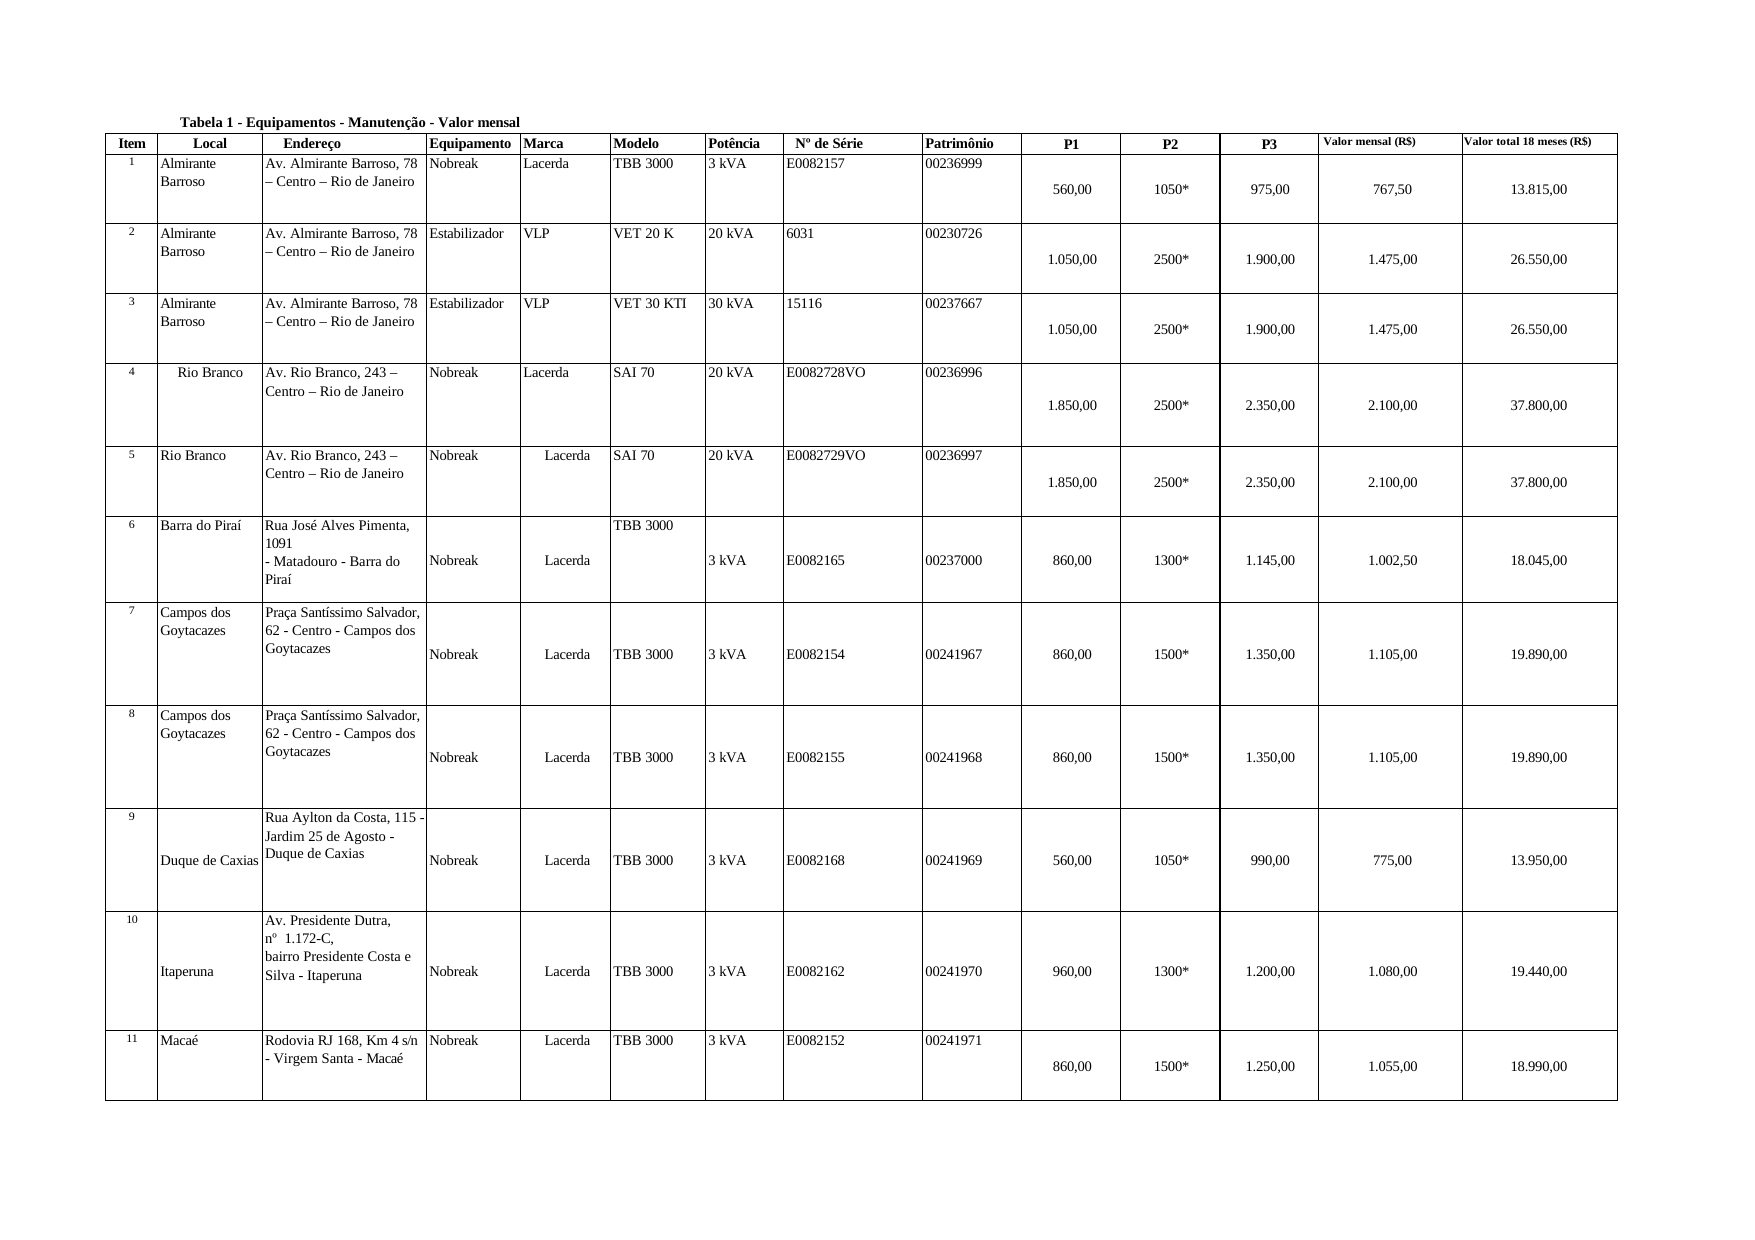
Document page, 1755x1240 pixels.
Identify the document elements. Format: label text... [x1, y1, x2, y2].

table_cell 00241968 [923, 706, 1021, 808]
table_cell Nobreak [427, 364, 520, 446]
table_cell 18.045,00 [1463, 517, 1617, 602]
table_cell Lacerda [521, 517, 610, 602]
table_cell 30 kVA [706, 294, 783, 363]
table_cell 37.800,00 [1463, 447, 1617, 516]
table_cell 860,00 [1022, 517, 1120, 602]
table_cell Lacerda [521, 809, 610, 911]
table_cell Nobreak [427, 155, 520, 223]
table_cell Nobreak [427, 447, 520, 516]
table_cell 19.890,00 [1463, 706, 1617, 808]
table_cell 2500* [1121, 447, 1219, 516]
table_cell Rio Branco [158, 447, 262, 516]
table_cell Av. Rio Branco, 243 – Centro – Rio de Janeiro [263, 364, 426, 446]
table_cell Lacerda [521, 447, 610, 516]
table_cell 3 kVA [706, 155, 783, 223]
table_cell 1.475,00 [1319, 224, 1462, 293]
table_header Endereço [263, 134, 426, 153]
table_cell 1.350,00 [1221, 603, 1318, 705]
table_cell 2.350,00 [1221, 447, 1318, 516]
table_cell 5 [106, 447, 157, 516]
table_cell 6031 [784, 224, 922, 293]
table_cell 1.900,00 [1221, 224, 1318, 293]
table_cell 1050* [1121, 809, 1219, 911]
table_cell E0082157 [784, 155, 922, 223]
table_cell 775,00 [1319, 809, 1462, 911]
table_cell SAI 70 [611, 447, 705, 516]
table_cell 1500* [1121, 1031, 1219, 1100]
table_cell Rio Branco [158, 364, 262, 446]
table_cell Lacerda [521, 912, 610, 1030]
table_cell Praça Santíssimo Salvador, 62 - Centro - Campos dos Goytacazes [263, 706, 426, 808]
table_cell 7 [106, 603, 157, 705]
table_cell 3 kVA [706, 517, 783, 602]
table_cell Nobreak [427, 706, 520, 808]
table_cell 2 [106, 224, 157, 293]
table_cell Barra do Piraí [158, 517, 262, 602]
table_header P2 [1121, 134, 1219, 153]
table_cell 1.050,00 [1022, 224, 1120, 293]
table_cell Nobreak [427, 1031, 520, 1100]
table_cell Almirante Barroso [158, 294, 262, 363]
table_cell 3 kVA [706, 603, 783, 705]
table_cell 1.105,00 [1319, 706, 1462, 808]
text Tabela 1 - Equipamentos - Manutenção - Valor mensal [180, 114, 1621, 131]
table_cell 00236996 [923, 364, 1021, 446]
table_cell 20 kVA [706, 447, 783, 516]
table_cell TBB 3000 [611, 603, 705, 705]
table_cell 1.850,00 [1022, 447, 1120, 516]
table_cell 00241967 [923, 603, 1021, 705]
table_cell 2500* [1121, 294, 1219, 363]
table_cell Praça Santíssimo Salvador, 62 - Centro - Campos dos Goytacazes [263, 603, 426, 705]
table_cell 1.850,00 [1022, 364, 1120, 446]
table_cell E0082729VO [784, 447, 922, 516]
table_cell 00230726 [923, 224, 1021, 293]
table_cell Nobreak [427, 809, 520, 911]
table_cell Lacerda [521, 603, 610, 705]
table_cell 26.550,00 [1463, 224, 1617, 293]
table_cell 26.550,00 [1463, 294, 1617, 363]
table_cell 20 kVA [706, 224, 783, 293]
table_cell VET 30 KTI [611, 294, 705, 363]
table_header P3 [1221, 134, 1318, 153]
table_header Valor total 18 meses (R$) [1463, 134, 1617, 153]
table_cell 3 kVA [706, 912, 783, 1030]
table_cell 00241969 [923, 809, 1021, 911]
table_cell 560,00 [1022, 809, 1120, 911]
table_cell 11 [106, 1031, 157, 1100]
table_cell E0082152 [784, 1031, 922, 1100]
table_cell 1.050,00 [1022, 294, 1120, 363]
table_cell Av. Almirante Barroso, 78 – Centro – Rio de Janeiro [263, 155, 426, 223]
table_cell Nobreak [427, 603, 520, 705]
table_cell 1.002,50 [1319, 517, 1462, 602]
table_header Local [158, 134, 262, 153]
table_cell Lacerda [521, 706, 610, 808]
table_cell 2500* [1121, 224, 1219, 293]
table_cell TBB 3000 [611, 809, 705, 911]
table_cell Nobreak [427, 517, 520, 602]
table_cell 00236999 [923, 155, 1021, 223]
table_cell 975,00 [1221, 155, 1318, 223]
table_cell Av. Rio Branco, 243 – Centro – Rio de Janeiro [263, 447, 426, 516]
table_cell E0082165 [784, 517, 922, 602]
table_cell 3 kVA [706, 1031, 783, 1100]
table_cell 1500* [1121, 706, 1219, 808]
table_cell 2.100,00 [1319, 447, 1462, 516]
table_cell Rua Aylton da Costa, 115 - Jardim 25 de Agosto - Duque de Caxias [263, 809, 426, 911]
table_cell Rodovia RJ 168, Km 4 s/n - Virgem Santa - Macaé [263, 1031, 426, 1100]
table_cell 560,00 [1022, 155, 1120, 223]
table_cell 15116 [784, 294, 922, 363]
table_cell TBB 3000 [611, 517, 705, 602]
table_cell 3 [106, 294, 157, 363]
table_cell 1.900,00 [1221, 294, 1318, 363]
table_cell 1.250,00 [1221, 1031, 1318, 1100]
table_cell 1.105,00 [1319, 603, 1462, 705]
table_cell E0082154 [784, 603, 922, 705]
table_cell 00237000 [923, 517, 1021, 602]
table_cell 10 [106, 912, 157, 1030]
table_cell 00241970 [923, 912, 1021, 1030]
table_cell Almirante Barroso [158, 155, 262, 223]
table_cell Nobreak [427, 912, 520, 1030]
table_cell 00241971 [923, 1031, 1021, 1100]
table_cell TBB 3000 [611, 155, 705, 223]
table_header Item [106, 134, 157, 153]
table_header Equipamento [427, 134, 520, 153]
table_cell VLP [521, 294, 610, 363]
table_cell Estabilizador [427, 224, 520, 293]
table_cell 860,00 [1022, 706, 1120, 808]
table_cell 20 kVA [706, 364, 783, 446]
table_cell 2.350,00 [1221, 364, 1318, 446]
table_cell VLP [521, 224, 610, 293]
table_cell Lacerda [521, 1031, 610, 1100]
table_cell 3 kVA [706, 809, 783, 911]
table_cell 1.055,00 [1319, 1031, 1462, 1100]
table_cell Lacerda [521, 364, 610, 446]
table_cell 2500* [1121, 364, 1219, 446]
table_cell 2.100,00 [1319, 364, 1462, 446]
table_cell 1.080,00 [1319, 912, 1462, 1030]
table_cell E0082728VO [784, 364, 922, 446]
table_cell 960,00 [1022, 912, 1120, 1030]
table_cell Lacerda [521, 155, 610, 223]
table_cell Av. Presidente Dutra, nº 1.172-C, bairro Presidente Costa e Silva - Itaperuna [263, 912, 426, 1030]
table_cell 1.200,00 [1221, 912, 1318, 1030]
table_cell 990,00 [1221, 809, 1318, 911]
table_cell 1.145,00 [1221, 517, 1318, 602]
table_header Marca [521, 134, 610, 153]
table_cell E0082168 [784, 809, 922, 911]
table_cell 00236997 [923, 447, 1021, 516]
table_cell 19.440,00 [1463, 912, 1617, 1030]
table_cell 6 [106, 517, 157, 602]
table_cell E0082162 [784, 912, 922, 1030]
table_cell 37.800,00 [1463, 364, 1617, 446]
table_header Modelo [611, 134, 705, 153]
table_cell 00237667 [923, 294, 1021, 363]
table_cell SAI 70 [611, 364, 705, 446]
table_cell 4 [106, 364, 157, 446]
table_cell Av. Almirante Barroso, 78 – Centro – Rio de Janeiro [263, 224, 426, 293]
table_cell Itaperuna [158, 912, 262, 1030]
table_cell TBB 3000 [611, 1031, 705, 1100]
table_cell 1.350,00 [1221, 706, 1318, 808]
table_cell Almirante Barroso [158, 224, 262, 293]
table_cell 8 [106, 706, 157, 808]
table_cell 860,00 [1022, 603, 1120, 705]
table_cell 3 kVA [706, 706, 783, 808]
table_header Valor mensal (R$) [1319, 134, 1462, 153]
table_cell TBB 3000 [611, 912, 705, 1030]
table_cell 1 [106, 155, 157, 223]
table_cell TBB 3000 [611, 706, 705, 808]
table_cell 1.475,00 [1319, 294, 1462, 363]
table_cell Duque de Caxias [158, 809, 262, 911]
table_cell 860,00 [1022, 1031, 1120, 1100]
table_header Patrimônio [923, 134, 1021, 153]
table_cell 18.990,00 [1463, 1031, 1617, 1100]
table_cell 9 [106, 809, 157, 911]
table_cell Campos dos Goytacazes [158, 706, 262, 808]
table_header Potência [706, 134, 783, 153]
table_cell 1050* [1121, 155, 1219, 223]
table_cell Macaé [158, 1031, 262, 1100]
table_cell Rua José Alves Pimenta, 1091 - Matadouro - Barra do Piraí [263, 517, 426, 602]
table_cell Av. Almirante Barroso, 78 – Centro – Rio de Janeiro [263, 294, 426, 363]
table_cell 13.950,00 [1463, 809, 1617, 911]
table_header Nº de Série [784, 134, 922, 153]
table_cell 13.815,00 [1463, 155, 1617, 223]
table_cell 1500* [1121, 603, 1219, 705]
table_header P1 [1022, 134, 1120, 153]
table_cell Estabilizador [427, 294, 520, 363]
table_cell VET 20 K [611, 224, 705, 293]
table_cell E0082155 [784, 706, 922, 808]
table_cell 19.890,00 [1463, 603, 1617, 705]
table_cell Campos dos Goytacazes [158, 603, 262, 705]
table_cell 1300* [1121, 912, 1219, 1030]
table_cell 767,50 [1319, 155, 1462, 223]
table_cell 1300* [1121, 517, 1219, 602]
